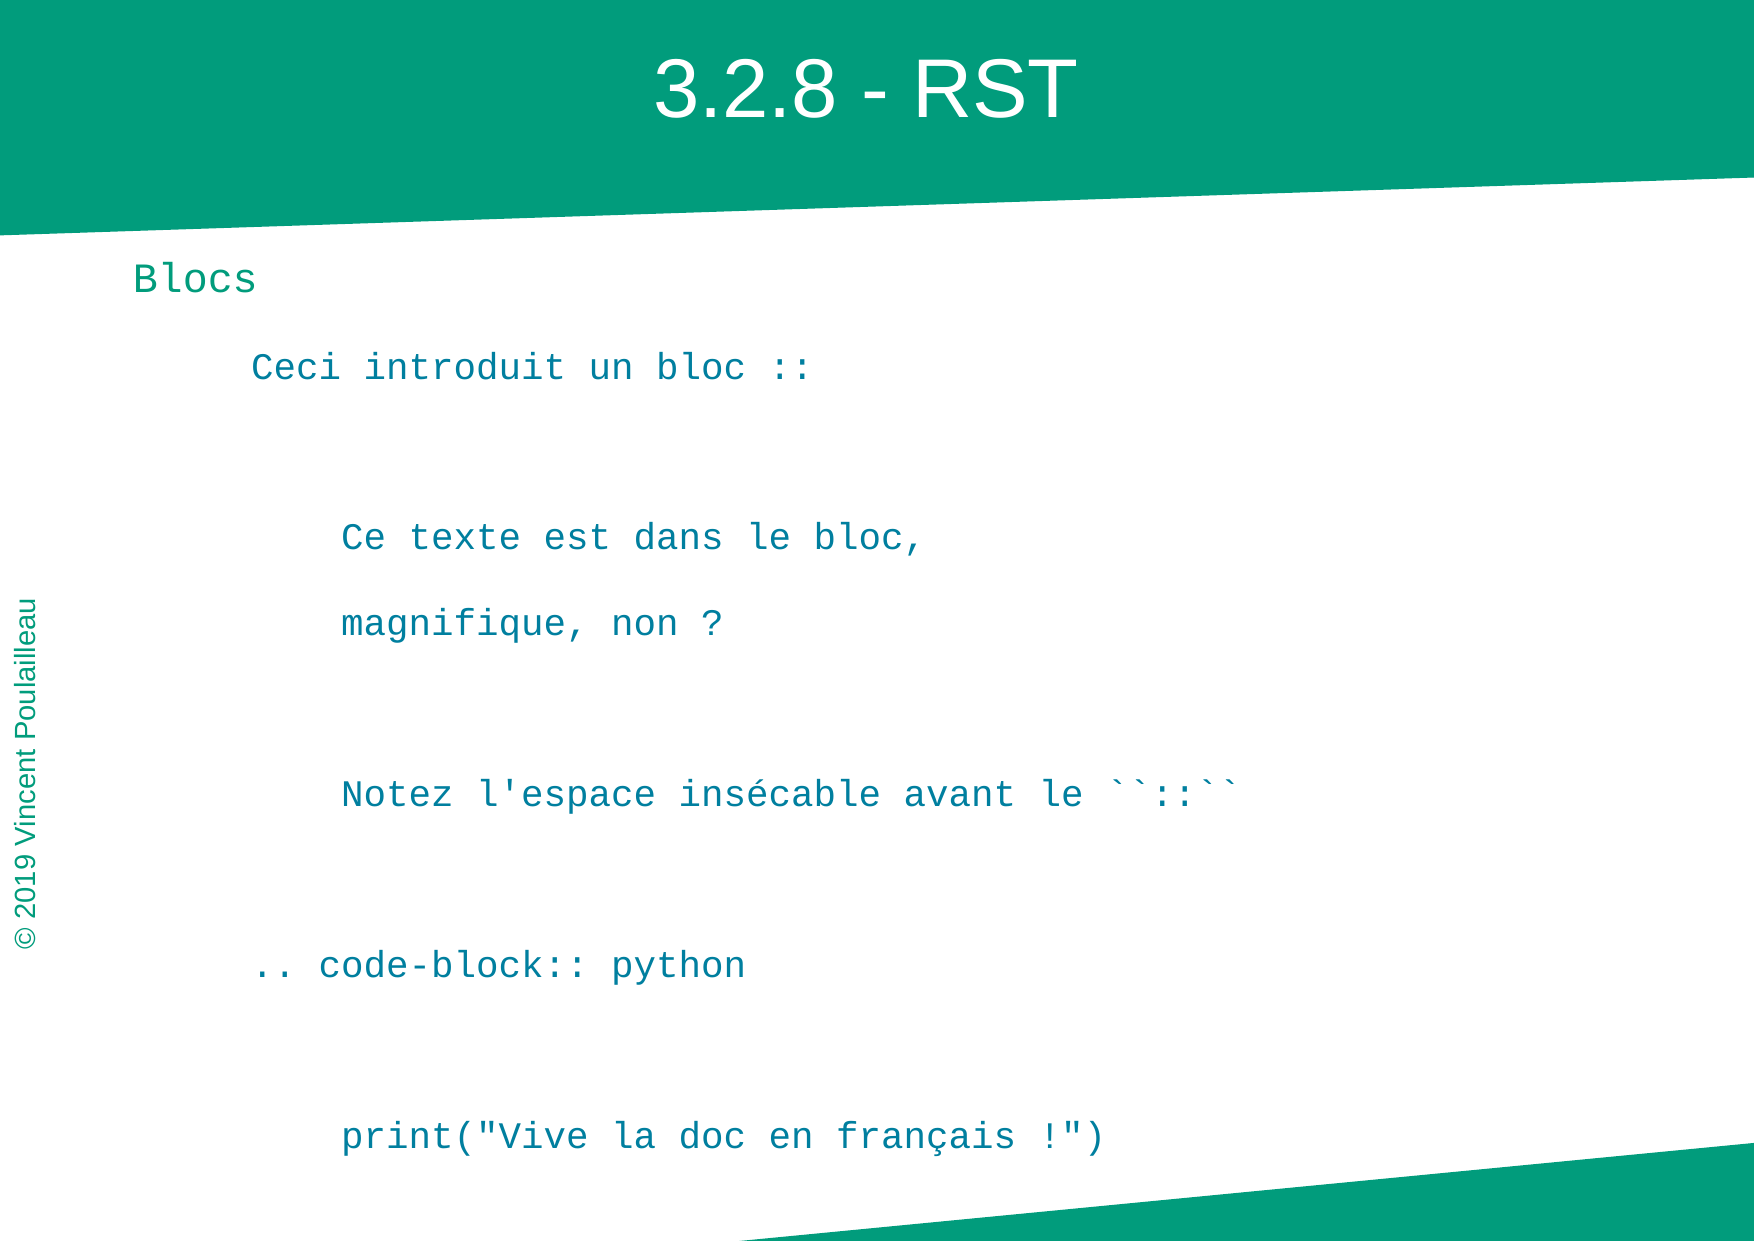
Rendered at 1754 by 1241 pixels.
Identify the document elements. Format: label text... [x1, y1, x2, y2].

text_box © 2019 Vincent Poulailleau [1, 448, 61, 1099]
text_box 3.2.8 - RST [0, 0, 1754, 178]
text_box Blocs Ceci introduit un bloc :: Ce texte est dans le bloc, magnifique, non ? Notez l'espace insécable avant le ``::`` .. code-block:: python print("Vive la doc en français !") [0, 178, 1754, 1241]
